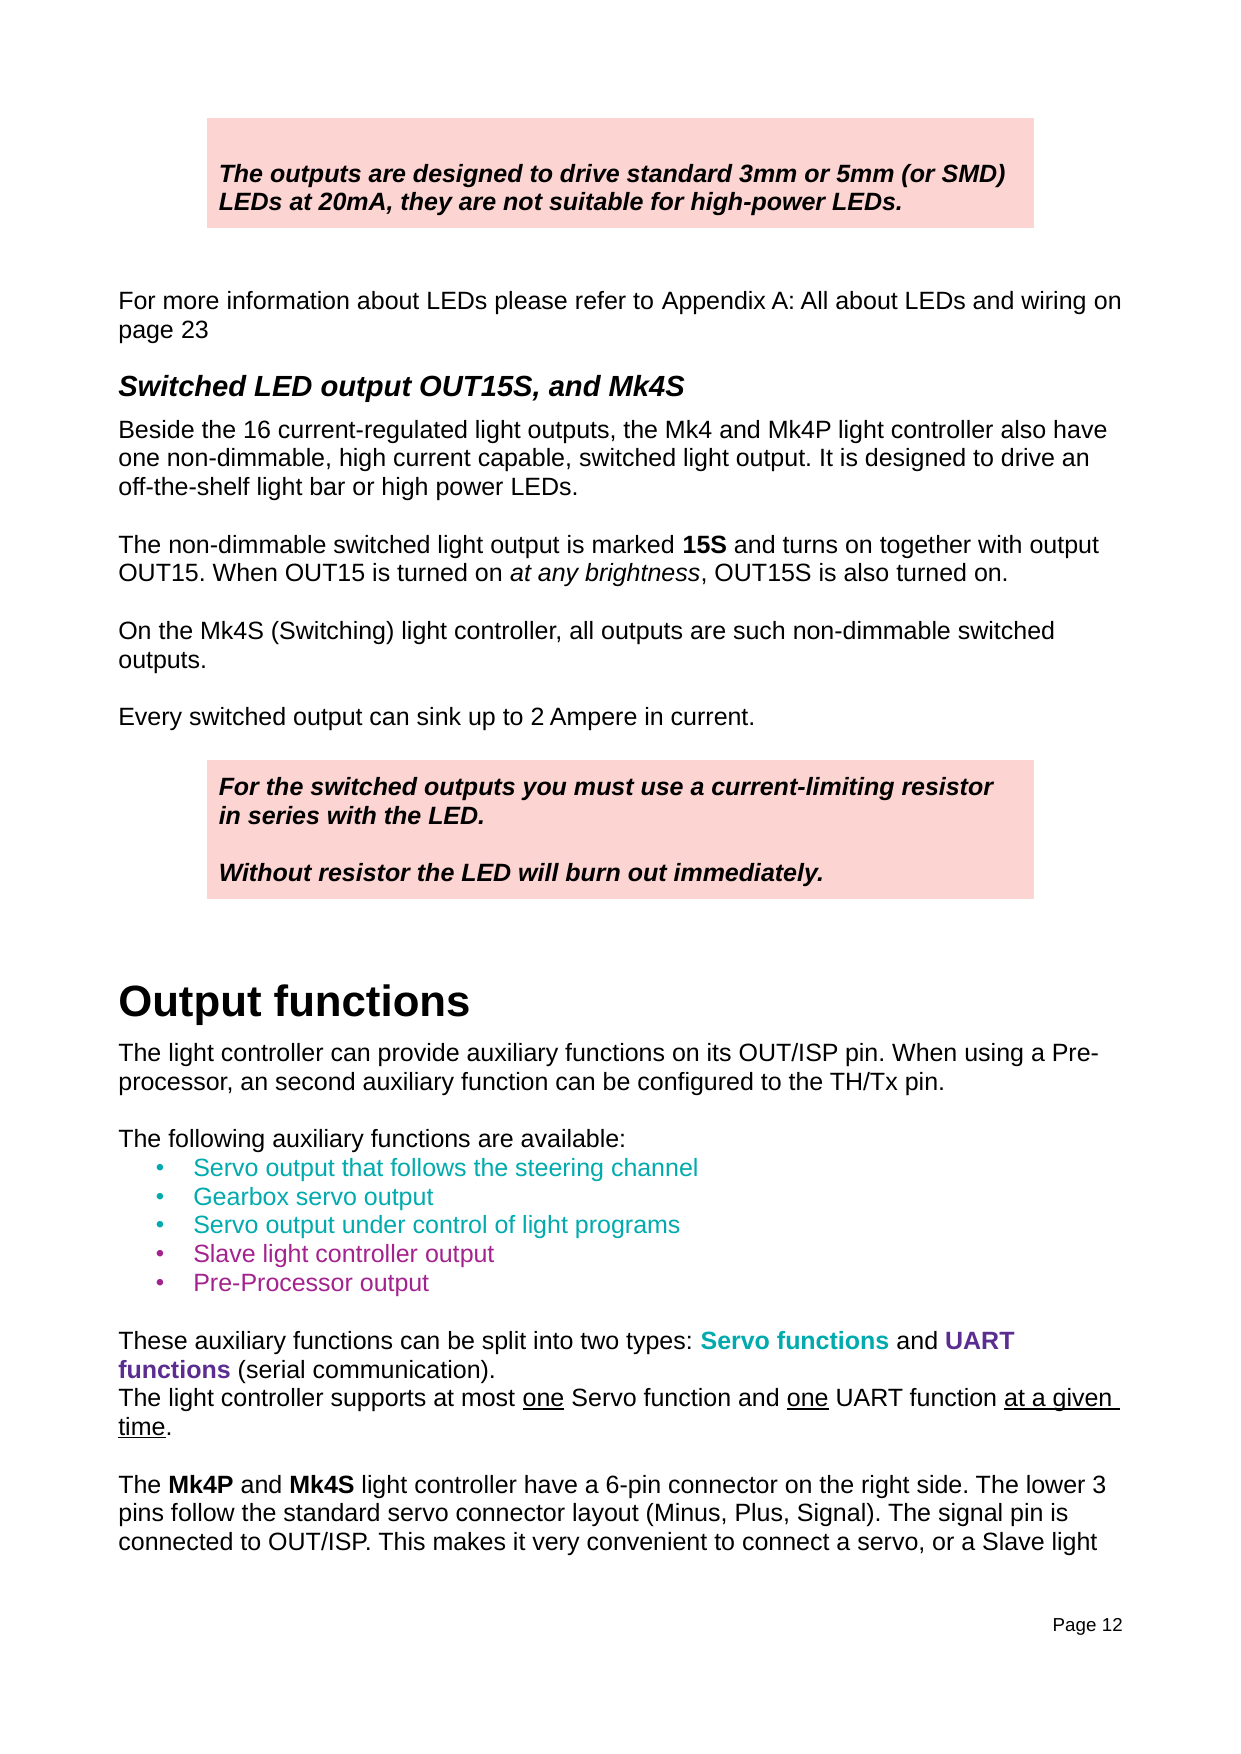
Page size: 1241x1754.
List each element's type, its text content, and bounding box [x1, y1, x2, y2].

text On the Mk4S (Switching) light controller, all outputs are such non-dimmable switched outputs. [118, 616, 1122, 673]
subtitle Output functions [118, 976, 1122, 1026]
list Slave light controller output [156, 1239, 1122, 1268]
subtitle Switched LED output OUT15S, and Mk4S [118, 369, 1122, 402]
list Gearbox servo output [156, 1182, 1122, 1211]
text Beside the 16 current-regulated light outputs, the Mk4 and Mk4P light controller also have one non-dimmable, high current capable, switched light output. It is designed to drive an off-the-shelf light bar or high power LEDs. [118, 415, 1122, 501]
text Every switched output can sink up to 2 Ampere in current. [118, 702, 1122, 731]
list Servo output that follows the steering channel [156, 1153, 1122, 1182]
text The light controller supports at most one Servo function and one UART function at a given time. [118, 1383, 1122, 1441]
text Without resistor the LED will burn out immediately. [207, 830, 1034, 899]
text The following auxiliary functions are available: [118, 1124, 1122, 1153]
text For more information about LEDs please refer to Appendix A: All about LEDs and wiring on page 23 [118, 286, 1122, 344]
text The Mk4P and Mk4S light controller have a 6-pin connector on the right side. The lower 3 pins follow the standard servo connector layout (Minus, Plus, Signal). The signal pin is connected to OUT/ISP. This makes it very convenient to connect a servo, or a Slave light [118, 1469, 1122, 1556]
text The light controller can provide auxiliary functions on its OUT/ISP pin. When using a Pre-processor, an second auxiliary function can be configured to the TH/Tx pin. [118, 1038, 1122, 1095]
list Pre-Processor output [156, 1268, 1122, 1297]
text For the switched outputs you must use a current-limiting resistor in series with the LED. [207, 760, 1034, 830]
text These auxiliary functions can be split into two types: Servo functions and UART functions (serial communication). [118, 1326, 1122, 1383]
text The outputs are designed to drive standard 3mm or 5mm (or SMD) LEDs at 20mA, they are not suitable for high-power LEDs. [207, 159, 1034, 228]
list Servo output under control of light programs [156, 1211, 1122, 1239]
text The non-dimmable switched light output is marked 15S and turns on together with output OUT15. When OUT15 is turned on at any brightness, OUT15S is also turned on. [118, 530, 1122, 587]
